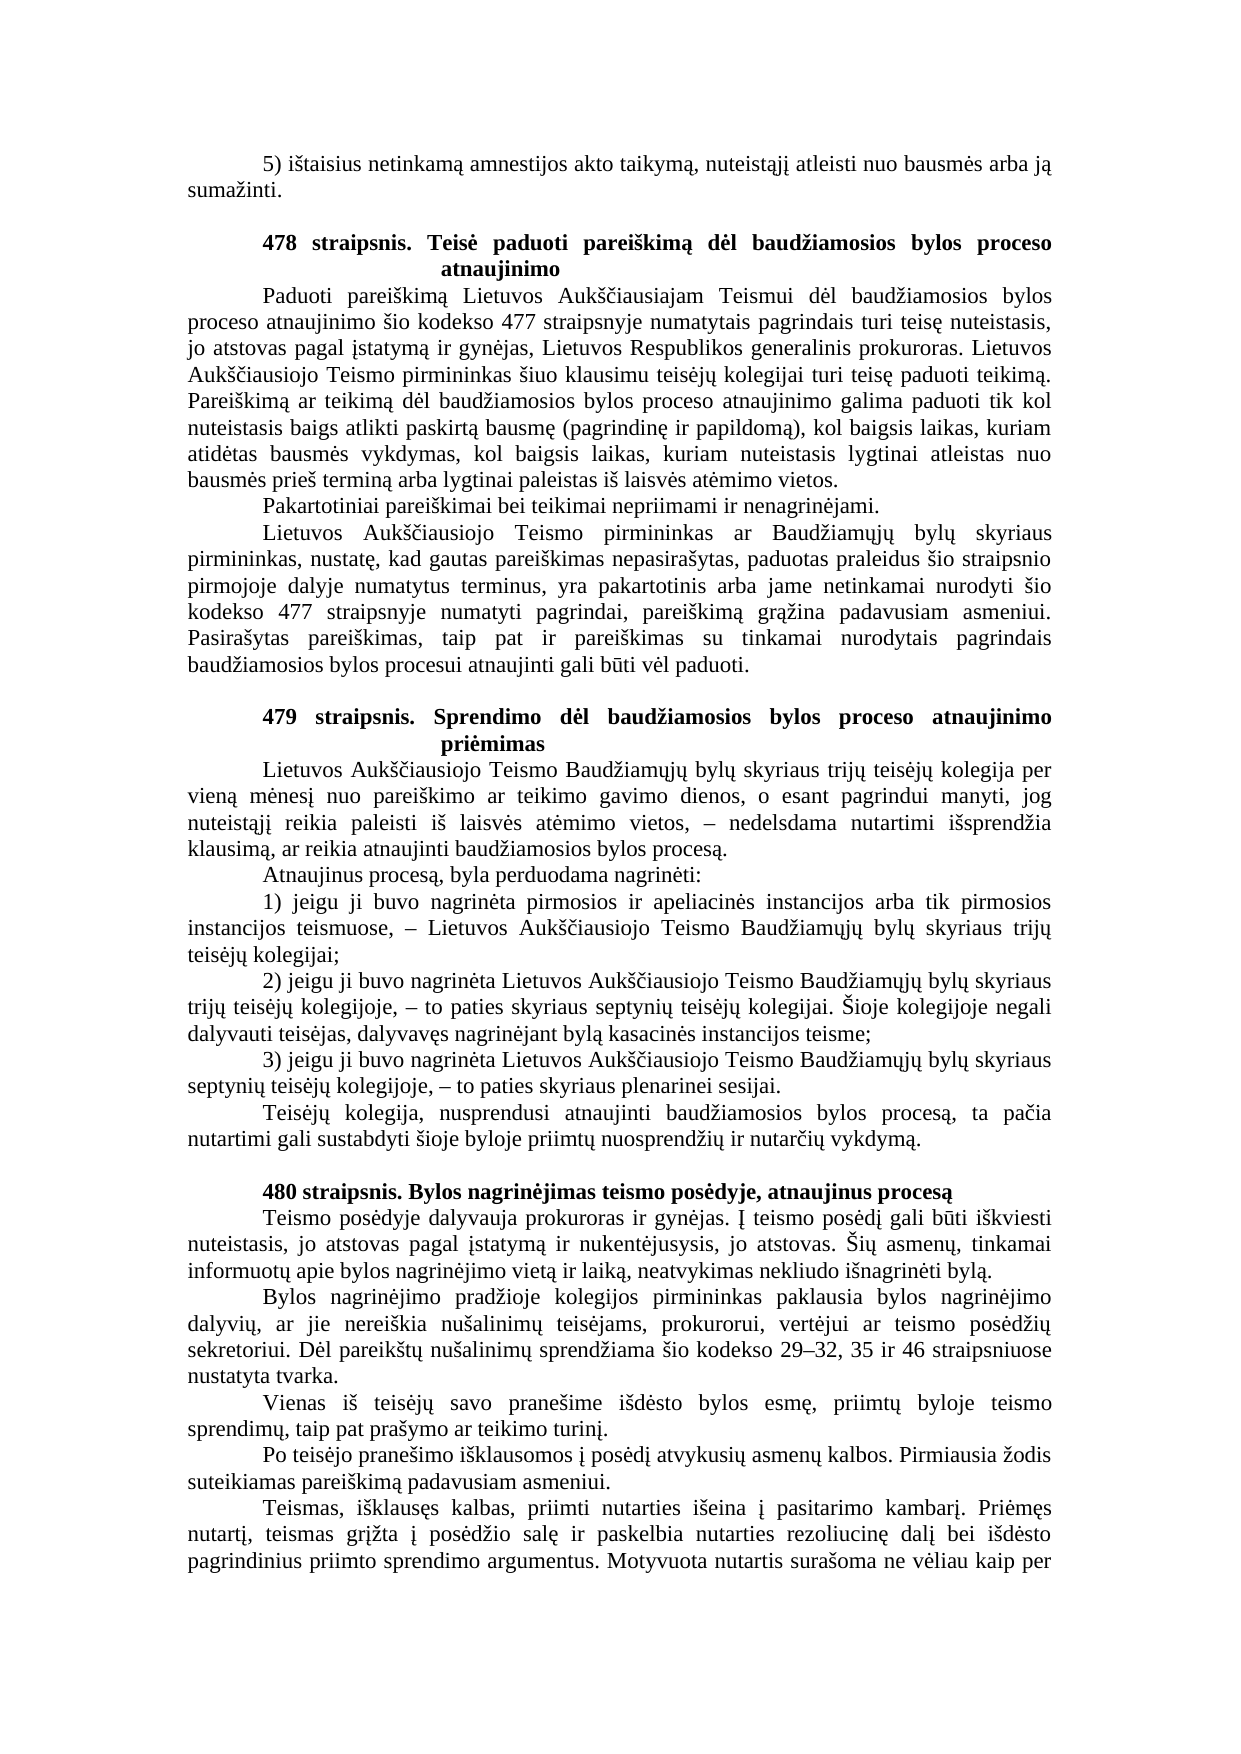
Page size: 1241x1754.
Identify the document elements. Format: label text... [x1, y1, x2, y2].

text Bylos nagrinėjimo pradžioje kolegijos pirmininkas paklausia bylos nagrinėjimo dalyvių, ar jie nereiškia nušalinimų teisėjams, prokurorui, vertėjui ar teismo posėdžių sekretoriui. Dėl pareikštų nušalinimų sprendžiama šio kodekso 29–32, 35 ir 46 straipsniuose nustatyta tvarka. [187, 1283, 1053, 1389]
text Atnaujinus procesą, byla perduodama nagrinėti: [187, 862, 1053, 888]
text Po teisėjo pranešimo išklausomos į posėdį atvykusių asmenų kalbos. Pirmiausia žodis suteikiamas pareiškimą padavusiam asmeniui. [187, 1441, 1053, 1494]
text 1) jeigu ji buvo nagrinėta pirmosios ir apeliacinės instancijos arba tik pirmosios instancijos teismuose, – Lietuvos Aukščiausiojo Teismo Baudžiamųjų bylų skyriaus trijų teisėjų kolegijai; [187, 888, 1053, 967]
text Lietuvos Aukščiausiojo Teismo pirmininkas ar Baudžiamųjų bylų skyriaus pirmininkas, nustatę, kad gautas pareiškimas nepasirašytas, paduotas praleidus šio straipsnio pirmojoje dalyje numatytus terminus, yra pakartotinis arba jame netinkamai nurodyti šio kodekso 477 straipsnyje numatyti pagrindai, pareiškimą grąžina padavusiam asmeniui. Pasirašytas pareiškimas, taip pat ir pareiškimas su tinkamai nurodytais pagrindais baudžiamosios bylos procesui atnaujinti gali būti vėl paduoti. [187, 519, 1053, 677]
text Teismas, išklausęs kalbas, priimti nutarties išeina į pasitarimo kambarį. Priėmęs nutartį, teismas grįžta į posėdžio salę ir paskelbia nutarties rezoliucinę dalį bei išdėsto pagrindinius priimto sprendimo argumentus. Motyvuota nutartis surašoma ne vėliau kaip per [187, 1494, 1053, 1573]
text 480 straipsnis. Bylos nagrinėjimas teismo posėdyje, atnaujinus procesą [187, 1178, 1053, 1204]
text 3) jeigu ji buvo nagrinėta Lietuvos Aukščiausiojo Teismo Baudžiamųjų bylų skyriaus septynių teisėjų kolegijoje, – to paties skyriaus plenarinei sesijai. [187, 1046, 1053, 1099]
text Vienas iš teisėjų savo pranešime išdėsto bylos esmę, priimtų byloje teismo sprendimų, taip pat prašymo ar teikimo turinį. [187, 1389, 1053, 1441]
text Teismo posėdyje dalyvauja prokuroras ir gynėjas. Į teismo posėdį gali būti iškviesti nuteistasis, jo atstovas pagal įstatymą ir nukentėjusysis, jo atstovas. Šių asmenų, tinkamai informuotų apie bylos nagrinėjimo vietą ir laiką, neatvykimas nekliudo išnagrinėti bylą. [187, 1204, 1053, 1283]
text 479 straipsnis. Sprendimo dėl baudžiamosios bylos proceso atnaujinimo priėmimas [262, 703, 1053, 756]
text Teisėjų kolegija, nusprendusi atnaujinti baudžiamosios bylos procesą, ta pačia nutartimi gali sustabdyti šioje byloje priimtų nuosprendžių ir nutarčių vykdymą. [187, 1099, 1053, 1151]
text Pakartotiniai pareiškimai bei teikimai nepriimami ir nenagrinėjami. [187, 493, 1053, 519]
text 478 straipsnis. Teisė paduoti pareiškimą dėl baudžiamosios bylos proceso atnaujinimo [262, 229, 1053, 282]
text Paduoti pareiškimą Lietuvos Aukščiausiajam Teismui dėl baudžiamosios bylos proceso atnaujinimo šio kodekso 477 straipsnyje numatytais pagrindais turi teisę nuteistasis, jo atstovas pagal įstatymą ir gynėjas, Lietuvos Respublikos generalinis prokuroras. Lietuvos Aukščiausiojo Teismo pirmininkas šiuo klausimu teisėjų kolegijai turi teisę paduoti teikimą. Pareiškimą ar teikimą dėl baudžiamosios bylos proceso atnaujinimo galima paduoti tik kol nuteistasis baigs atlikti paskirtą bausmę (pagrindinę ir papildomą), kol baigsis laikas, kuriam atidėtas bausmės vykdymas, kol baigsis laikas, kuriam nuteistasis lygtinai atleistas nuo bausmės prieš terminą arba lygtinai paleistas iš laisvės atėmimo vietos. [187, 282, 1053, 493]
text Lietuvos Aukščiausiojo Teismo Baudžiamųjų bylų skyriaus trijų teisėjų kolegija per vieną mėnesį nuo pareiškimo ar teikimo gavimo dienos, o esant pagrindui manyti, jog nuteistąjį reikia paleisti iš laisvės atėmimo vietos, – nedelsdama nutartimi išsprendžia klausimą, ar reikia atnaujinti baudžiamosios bylos procesą. [187, 756, 1053, 862]
text 5) ištaisius netinkamą amnestijos akto taikymą, nuteistąjį atleisti nuo bausmės arba ją sumažinti. [187, 150, 1053, 203]
text 2) jeigu ji buvo nagrinėta Lietuvos Aukščiausiojo Teismo Baudžiamųjų bylų skyriaus trijų teisėjų kolegijoje, – to paties skyriaus septynių teisėjų kolegijai. Šioje kolegijoje negali dalyvauti teisėjas, dalyvavęs nagrinėjant bylą kasacinės instancijos teisme; [187, 967, 1053, 1046]
